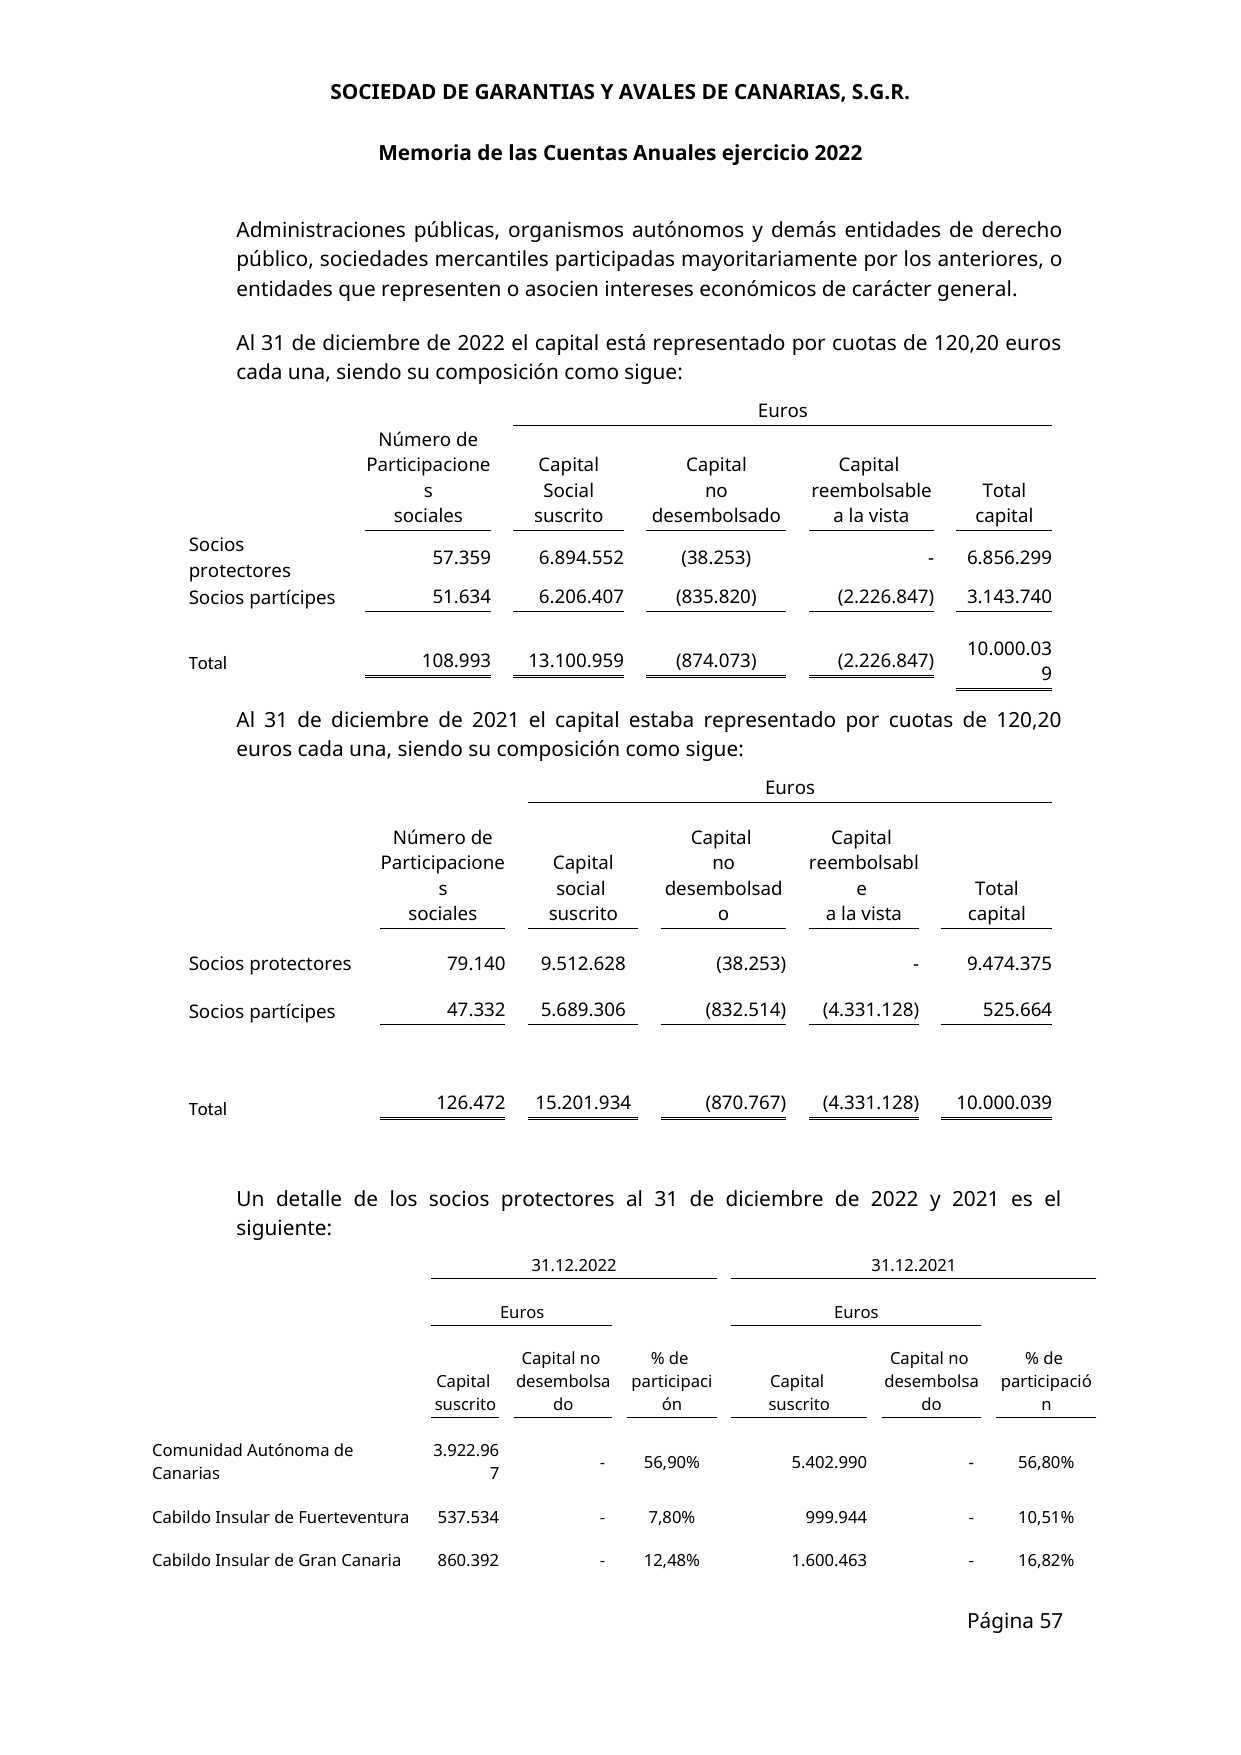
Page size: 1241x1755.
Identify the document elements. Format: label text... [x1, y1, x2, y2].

table_cell [369, 1046, 517, 1089]
table_cell - [874, 1439, 988, 1505]
table_cell - [506, 1439, 619, 1505]
table_cell - [797, 950, 930, 996]
table_cell [620, 1300, 724, 1347]
table_header 31.12.2021 [724, 1254, 1104, 1300]
table_cell Capital no desembolsado [635, 426, 797, 531]
table_cell 6.894.552 [502, 531, 635, 582]
table_cell [797, 612, 945, 635]
table_header [137, 1254, 424, 1300]
table_cell Euros [724, 1300, 988, 1347]
table_cell [137, 1300, 424, 1347]
table_cell 79.140 [369, 950, 517, 996]
table_cell 13.100.959 [502, 635, 635, 691]
table_cell 10.000.039 [930, 1090, 1063, 1141]
table_cell [945, 612, 1063, 635]
table_cell Socios protectores [177, 950, 369, 996]
table_cell Capital no desembolsado [874, 1347, 988, 1439]
table_header Euros [502, 398, 1063, 426]
table_cell (870.767) [650, 1090, 797, 1141]
table_cell Euros [424, 1300, 619, 1347]
table_cell Capital reembolsable a la vista [797, 426, 945, 531]
table_header Euros [517, 775, 1063, 824]
table_cell 10,51% [989, 1505, 1104, 1549]
table_cell Capital no desembolsado [650, 824, 797, 950]
table_cell 47.332 [369, 996, 517, 1046]
table_cell [989, 1300, 1104, 1347]
table_cell (4.331.128) [797, 996, 930, 1046]
table_cell 999.944 [724, 1505, 874, 1549]
table_cell (4.331.128) [797, 1090, 930, 1141]
table_cell Capital suscrito [724, 1347, 874, 1439]
table_cell Total [177, 1090, 369, 1141]
table_cell - [797, 531, 945, 582]
text Al 31 de diciembre de 2022 el capital está representado por cuotas de 120,20 euros cada una, siendo su composición como sigue: [236, 327, 1063, 385]
table_cell 12,48% [620, 1549, 724, 1592]
table_cell 5.689.306 [517, 996, 649, 1046]
table_cell 9.512.628 [517, 950, 649, 996]
table_cell 3.922.967 [424, 1439, 506, 1505]
table_cell [635, 612, 797, 635]
table_cell 6.856.299 [945, 531, 1063, 582]
table_cell (38.253) [635, 531, 797, 582]
table_cell Capital social suscrito [517, 824, 649, 950]
table_cell 126.472 [369, 1090, 517, 1141]
table_cell Total [177, 635, 354, 691]
table_cell Socios partícipes [177, 583, 354, 612]
text Al 31 de diciembre de 2021 el capital estaba representado por cuotas de 120,20 euros cada una, siendo su composición como sigue: [236, 704, 1063, 762]
table_cell 15.201.934 [517, 1090, 649, 1141]
table_cell [930, 1046, 1063, 1089]
table_cell 9.474.375 [930, 950, 1063, 996]
table_cell [354, 612, 502, 635]
table_cell (835.820) [635, 583, 797, 612]
table_cell 525.664 [930, 996, 1063, 1046]
table_cell 5.402.990 [724, 1439, 874, 1505]
table_cell 7,80% [620, 1505, 724, 1549]
table_cell - [506, 1549, 619, 1592]
table_cell [177, 824, 369, 950]
table_cell (38.253) [650, 950, 797, 996]
table_cell - [506, 1505, 619, 1549]
table_cell Capital no desembolsado [506, 1347, 619, 1439]
text Administraciones públicas, organismos autónomos y demás entidades de derecho público, sociedades mercantiles participadas mayoritariamente por los anteriores, o entidades que representen o asocien intereses económicos de carácter general. [236, 214, 1063, 302]
table_cell Cabildo Insular de Gran Canaria [137, 1549, 424, 1592]
table_cell Comunidad Autónoma de Canarias [137, 1439, 424, 1505]
table_header 31.12.2022 [424, 1254, 724, 1300]
table_header [354, 398, 502, 426]
table_cell [177, 426, 354, 531]
table_cell Número de Participaciones sociales [369, 824, 517, 950]
table_cell Número de Participaciones sociales [354, 426, 502, 531]
table_cell [177, 612, 354, 635]
table_cell 860.392 [424, 1549, 506, 1592]
table_cell 537.534 [424, 1505, 506, 1549]
table_cell Capital suscrito [424, 1347, 506, 1439]
table_cell - [874, 1505, 988, 1549]
table_header [177, 775, 369, 824]
table_cell (2.226.847) [797, 635, 945, 691]
table_cell Socios protectores [177, 531, 354, 582]
table_cell [650, 1046, 797, 1089]
table_cell 3.143.740 [945, 583, 1063, 612]
table_cell 56,80% [989, 1439, 1104, 1505]
table_cell 1.600.463 [724, 1549, 874, 1592]
text Un detalle de los socios protectores al 31 de diciembre de 2022 y 2021 es el siguiente: [236, 1183, 1063, 1241]
table_cell - [874, 1549, 988, 1592]
table_cell (832.514) [650, 996, 797, 1046]
table_header [177, 398, 354, 426]
table_cell [177, 1046, 369, 1089]
table_cell Capital reembolsable a la vista [797, 824, 930, 950]
table_cell (874.073) [635, 635, 797, 691]
table_cell 51.634 [354, 583, 502, 612]
table_cell 56,90% [620, 1439, 724, 1505]
table_header [369, 775, 517, 824]
table_cell [797, 1046, 930, 1089]
table_cell Socios partícipes [177, 996, 369, 1046]
table_cell Total capital [945, 426, 1063, 531]
table_cell [137, 1347, 424, 1439]
table_cell Capital Social suscrito [502, 426, 635, 531]
table_cell % de participación [620, 1347, 724, 1439]
table_cell [517, 1046, 649, 1089]
table_cell 108.993 [354, 635, 502, 691]
table_cell Cabildo Insular de Fuerteventura [137, 1505, 424, 1549]
table_cell 16,82% [989, 1549, 1104, 1592]
table_cell 10.000.039 [945, 635, 1063, 691]
table_cell [502, 612, 635, 635]
table_cell Total capital [930, 824, 1063, 950]
table_cell 57.359 [354, 531, 502, 582]
table_cell (2.226.847) [797, 583, 945, 612]
table_cell % de participación [989, 1347, 1104, 1439]
table_cell 6.206.407 [502, 583, 635, 612]
